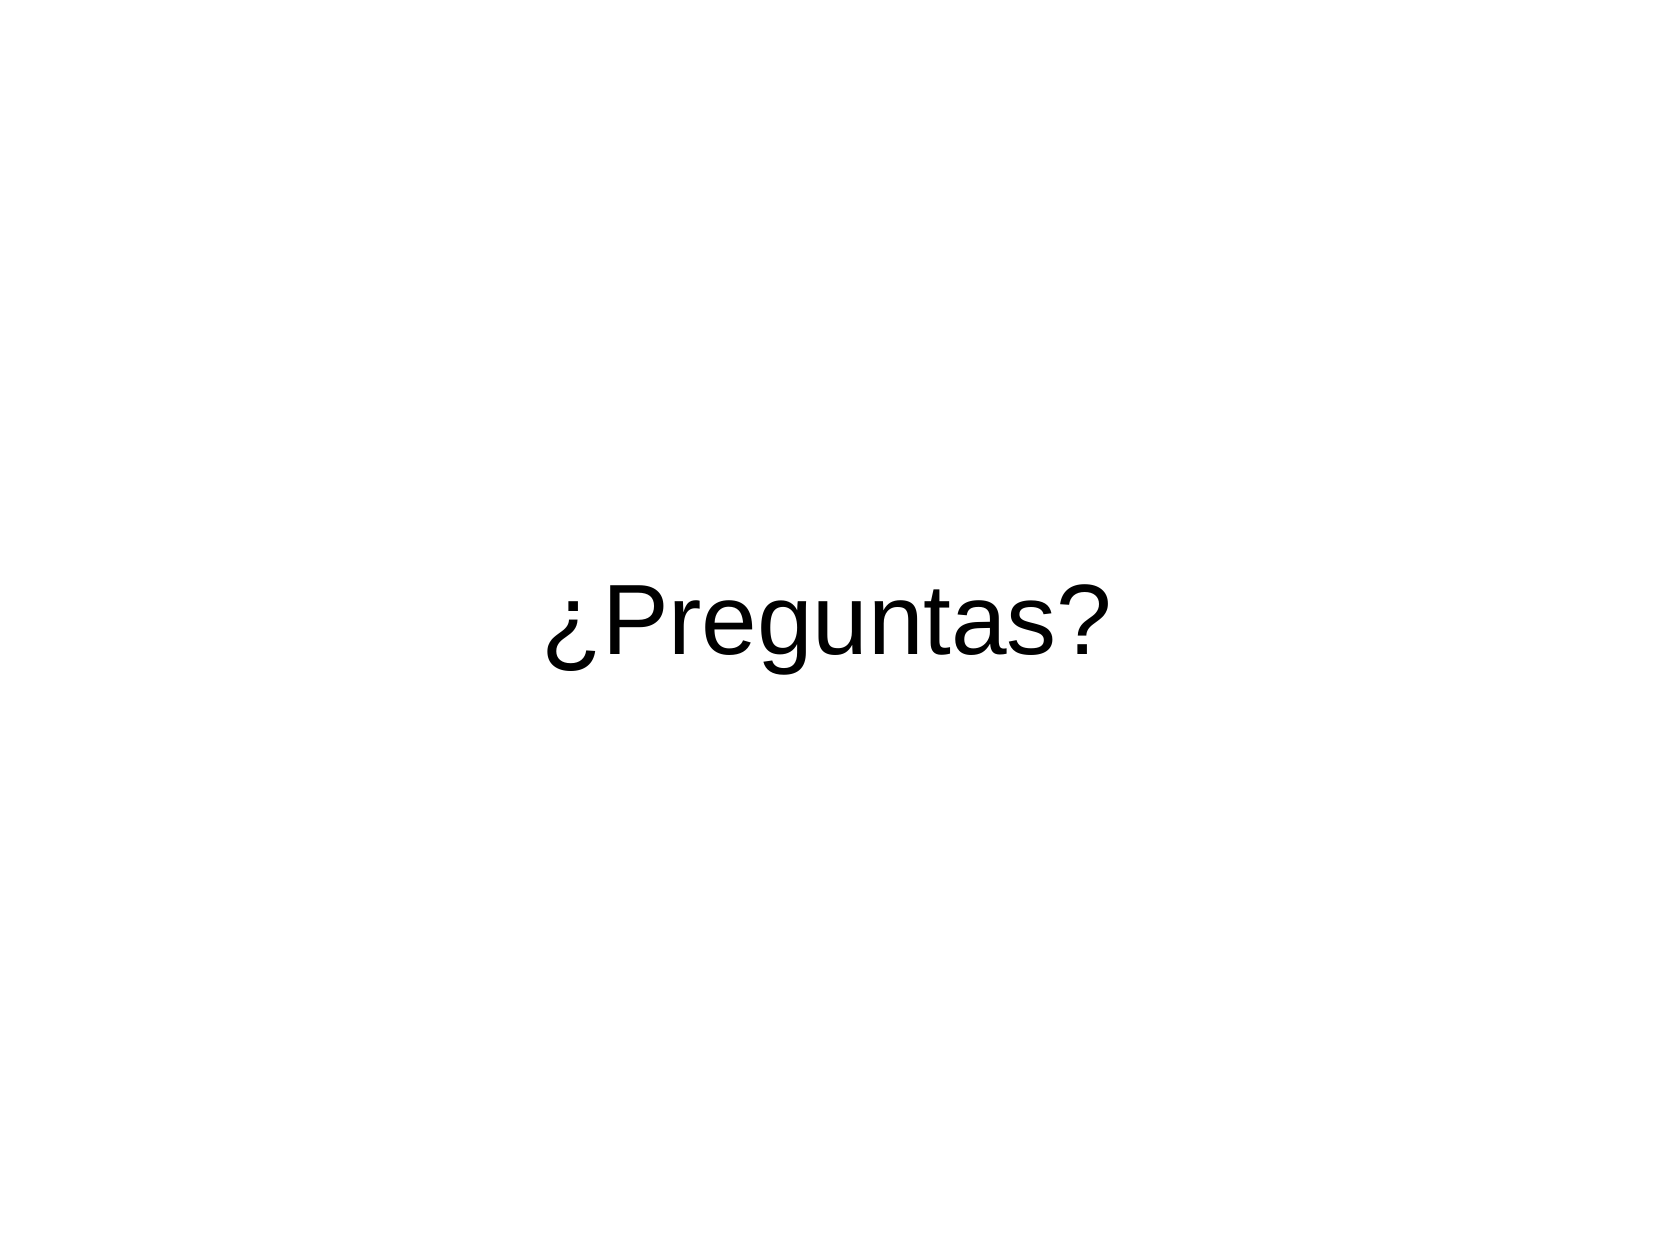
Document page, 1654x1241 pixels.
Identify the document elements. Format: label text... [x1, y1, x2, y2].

title ¿Preguntas? [82, 516, 1571, 724]
